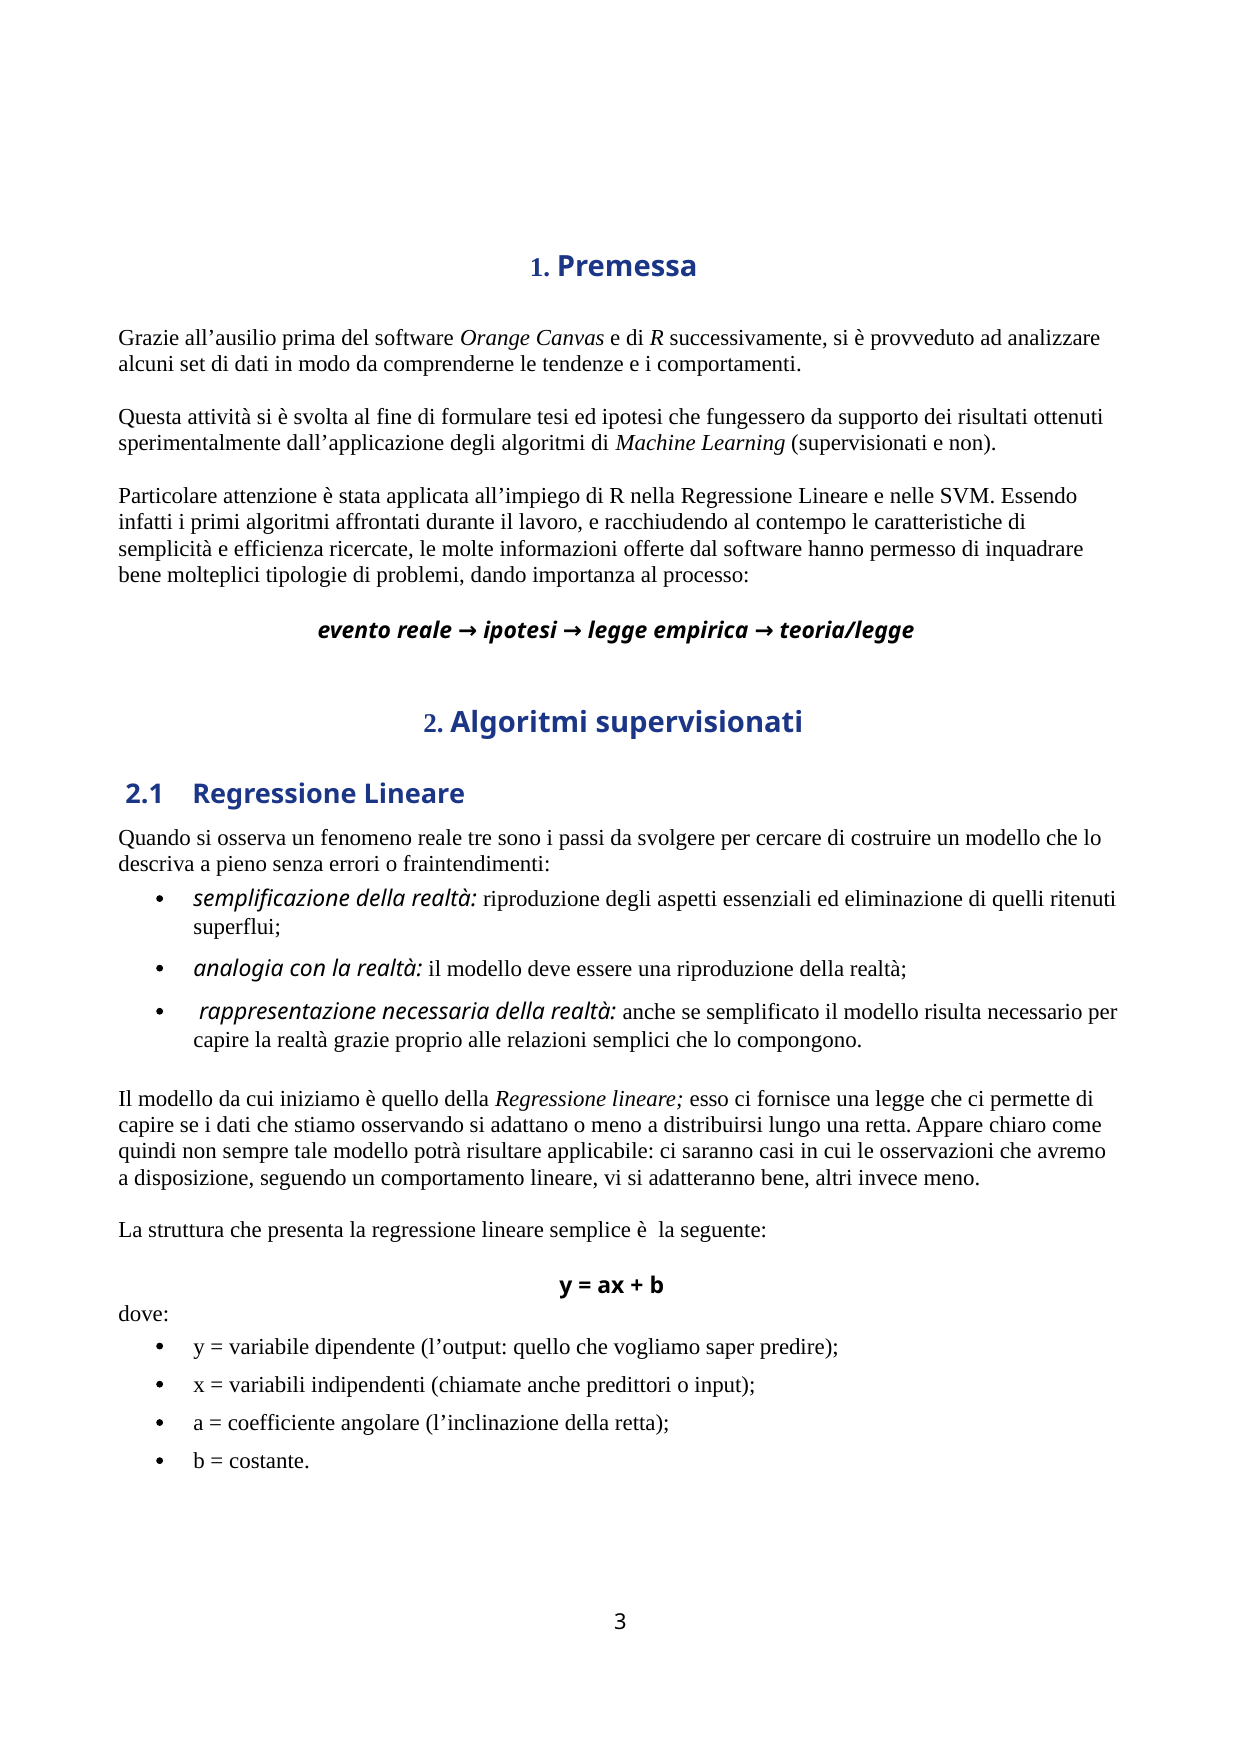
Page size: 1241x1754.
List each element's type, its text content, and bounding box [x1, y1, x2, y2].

text La struttura che presenta la regressione lineare semplice è la seguente: [118, 1216, 1122, 1243]
text Quando si osserva un fenomeno reale tre sono i passi da svolgere per cercare di costruire un modello che lo descriva a pieno senza errori o fraintendimenti: [118, 823, 1122, 876]
text dove: [118, 1300, 1122, 1327]
list a = coefficiente angolare (l’inclinazione della retta); [156, 1409, 1122, 1436]
list semplificazione della realtà: riproduzione degli aspetti essenziali ed eliminazione di quelli ritenuti superflui; [156, 882, 1122, 940]
text evento reale → ipotesi → legge empirica → teoria/legge [118, 614, 1122, 645]
list x = variabili indipendenti (chiamate anche predittori o input); [156, 1371, 1122, 1397]
subtitle Regressione Lineare [118, 774, 1122, 811]
list rappresentazione necessaria della realtà: anche se semplificato il modello risulta necessario per capire la realtà grazie proprio alle relazioni semplici che lo compongono. [156, 995, 1122, 1052]
subtitle Premessa [118, 245, 1122, 285]
list b = costante. [156, 1447, 1122, 1474]
text Il modello da cui iniziamo è quello della Regressione lineare; esso ci fornisce una legge che ci permette di capire se i dati che stiamo osservando si adattano o meno a distribuirsi lungo una retta. Appare chiaro come quindi non sempre tale modello potrà risultare applicabile: ci saranno casi in cui le osservazioni che avremo a disposizione, seguendo un comportamento lineare, vi si adatteranno bene, altri invece meno. [118, 1085, 1122, 1190]
text Grazie all’ausilio prima del software Orange Canvas e di R successivamente, si è provveduto ad analizzare alcuni set di dati in modo da comprenderne le tendenze e i comportamenti. [118, 324, 1122, 376]
text Particolare attenzione è stata applicata all’impiego di R nella Regressione Lineare e nelle SVM. Essendo infatti i primi algoritmi affrontati durante il lavoro, e racchiudendo al contempo le caratteristiche di semplicità e efficienza ricercate, le molte informazioni offerte dal software hanno permesso di inquadrare bene molteplici tipologie di problemi, dando importanza al processo: [118, 482, 1122, 587]
text Questa attività si è svolta al fine di formulare tesi ed ipotesi che fungessero da supporto dei risultati ottenuti sperimentalmente dall’applicazione degli algoritmi di Machine Learning (supervisionati e non). [118, 403, 1122, 456]
list y = variabile dipendente (l’output: quello che vogliamo saper predire); [156, 1333, 1122, 1359]
text y = ax + b [118, 1269, 1122, 1300]
subtitle Algoritmi supervisionati [118, 701, 1122, 741]
list analogia con la realtà: il modello deve essere una riproduzione della realtà; [156, 952, 1122, 983]
